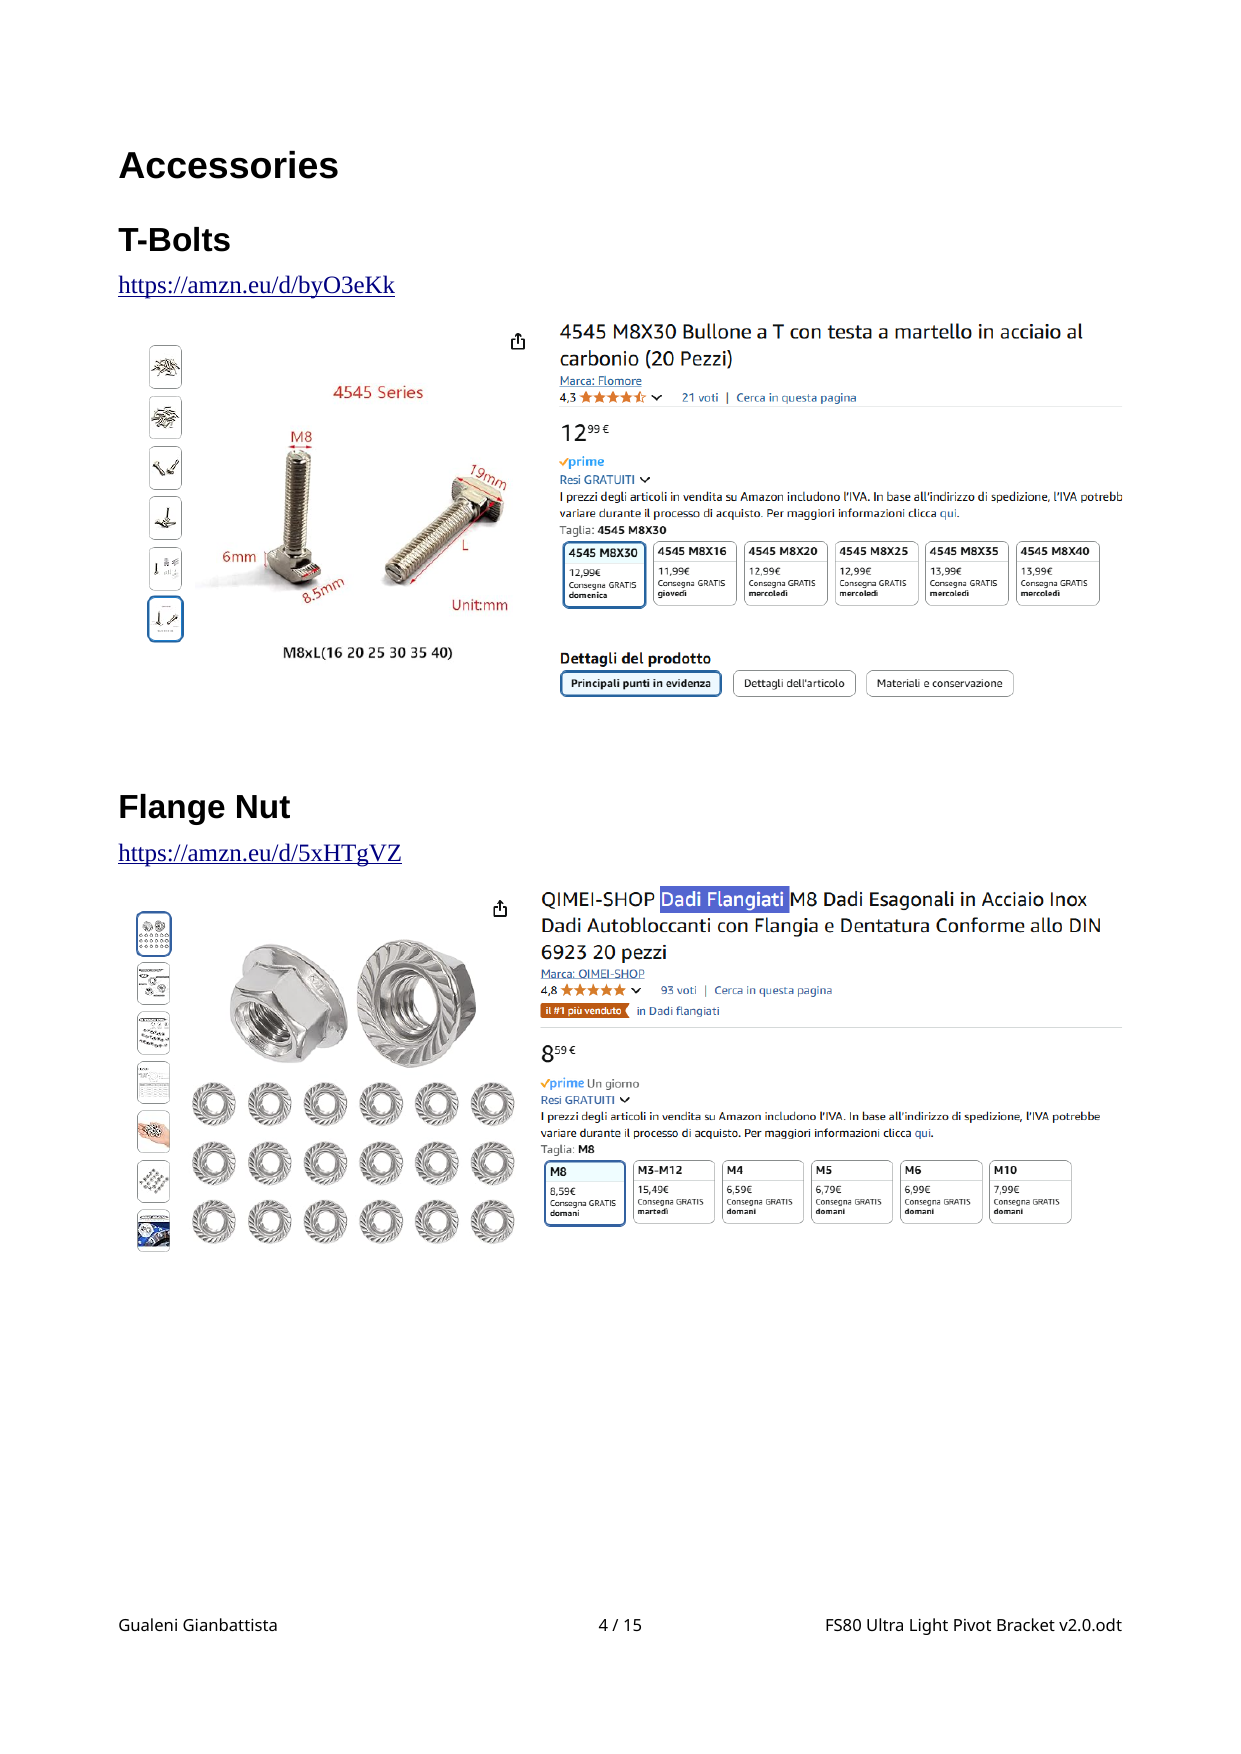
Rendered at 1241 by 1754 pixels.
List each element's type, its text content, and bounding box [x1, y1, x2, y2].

subtitle T-Bolts [118, 219, 1122, 258]
picture [118, 885, 1123, 1261]
text https://amzn.eu/d/5xHTgVZ [118, 838, 1122, 867]
text https://amzn.eu/d/byO3eKk [118, 271, 1122, 299]
subtitle Accessories [118, 143, 1122, 186]
subtitle Flange Nut [118, 787, 1122, 825]
picture [118, 318, 1123, 700]
